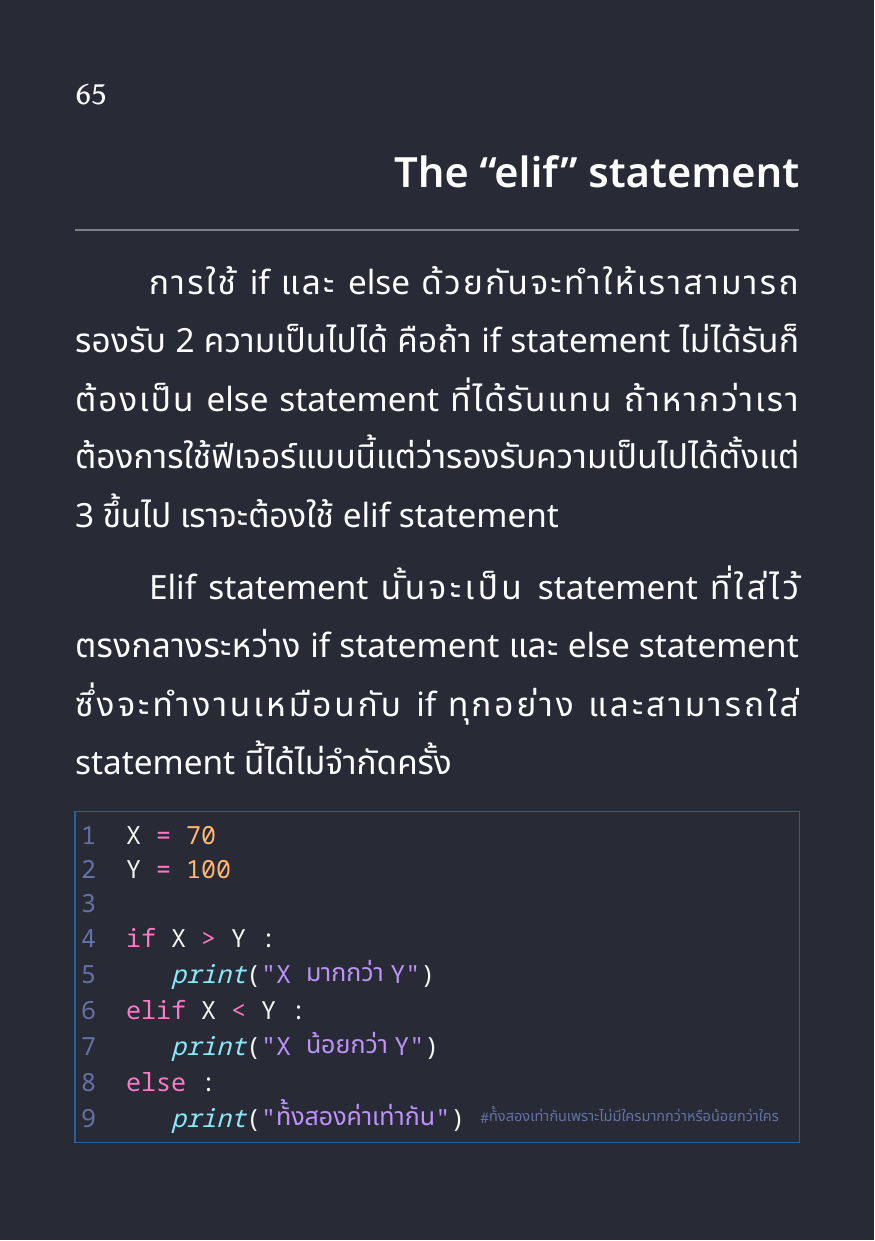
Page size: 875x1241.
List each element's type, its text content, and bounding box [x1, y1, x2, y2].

subtitle The “elif” statement [134, 143, 799, 200]
text Elif statement นั้นจะเป็น statement ที่ใส่ไว้ตรงกลางระหว่าง if statement และ else statement ซึ่งจะทำงานเหมือนกับ if ทุกอย่าง และสามารถใส่ statement นี้ได้ไม่จำกัดครั้ง [75, 564, 799, 789]
text การใช้ if และ else ด้วยกันจะทำให้เราสามารถรองรับ 2 ความเป็นไปได้ คือถ้า if statement ไม่ได้รันก็ต้องเป็น else statement ที่ได้รันแทน ถ้าหากว่าเราต้องการใช้ฟีเจอร์แบบนี้แต่ว่ารองรับความเป็นไปได้ตั้งแต่ 3 ขึ้นไป เราจะต้องใช้ elif statement [75, 259, 799, 542]
table_header 1 X = 70 2 Y = 100 3 4 if X > Y : 5 print("X มากกว่า Y") 6 elif X < Y : 7 print("X น้อยกว่า Y") 8 else : 9 print("ทั้งสองค่าเท่ากัน") #ทั้งสองเท่ากันเพราะไม่มีใครมากกว่าหรือน้อยกว่าใคร [76, 812, 799, 1142]
